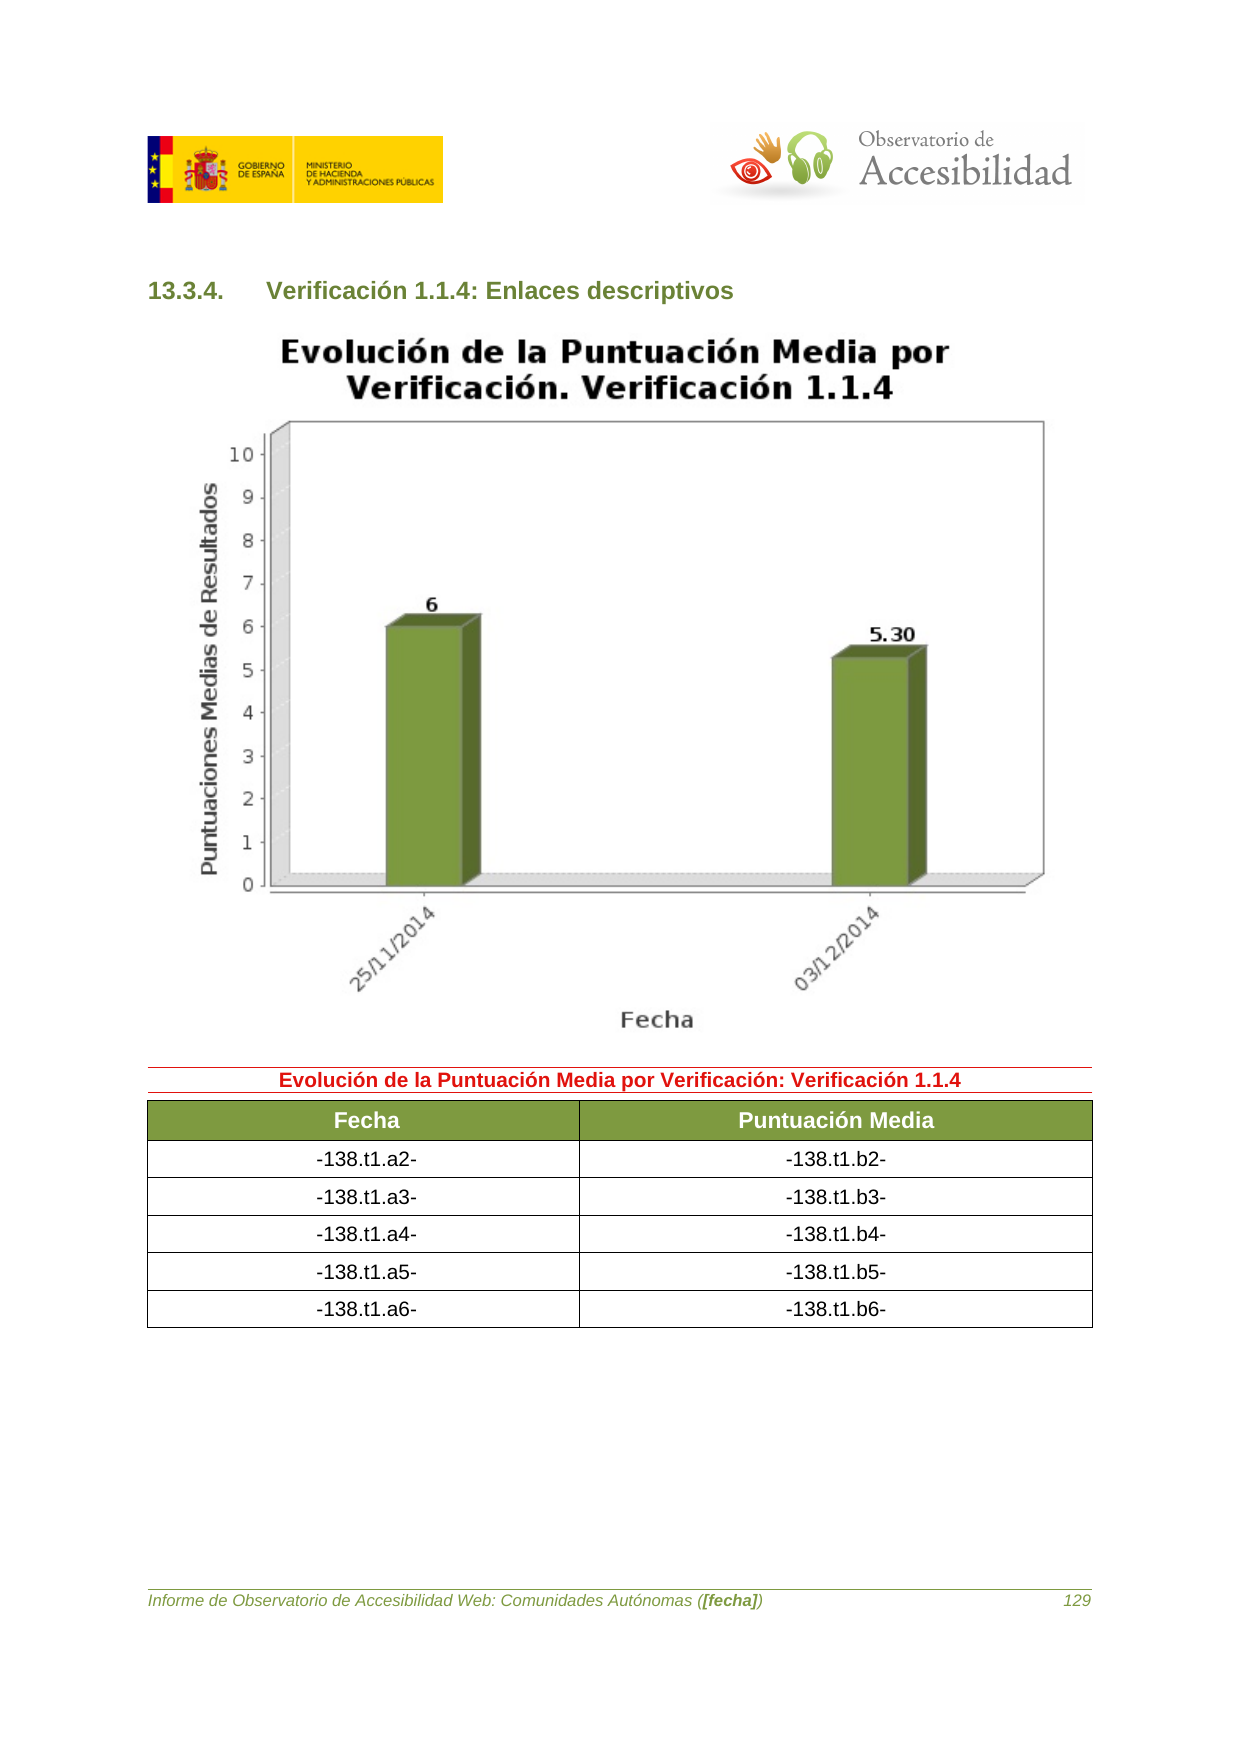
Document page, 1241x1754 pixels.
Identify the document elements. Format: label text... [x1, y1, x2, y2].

list Verificación 1.1.4: Enlaces descriptivos [148, 276, 1092, 304]
table_header Puntuación Media [580, 1101, 1092, 1140]
picture [710, 122, 1086, 205]
table_header Fecha [148, 1101, 579, 1140]
text Evolución de la Puntuación Media por Verificación: Verificación 1.1.4 [148, 1068, 1092, 1092]
table_cell -138.t1.a5- [148, 1253, 579, 1290]
table_cell -138.t1.a6- [148, 1291, 579, 1327]
table_cell -138.t1.b4- [580, 1216, 1092, 1252]
table_cell -138.t1.a3- [148, 1178, 579, 1215]
table_cell -138.t1.b5- [580, 1253, 1092, 1290]
table_cell -138.t1.b3- [580, 1178, 1092, 1215]
picture [178, 332, 1062, 1042]
table_cell -138.t1.b2- [580, 1141, 1092, 1177]
table_cell -138.t1.a2- [148, 1141, 579, 1177]
table_cell -138.t1.a4- [148, 1216, 579, 1252]
picture [147, 136, 443, 203]
table_cell -138.t1.b6- [580, 1291, 1092, 1327]
